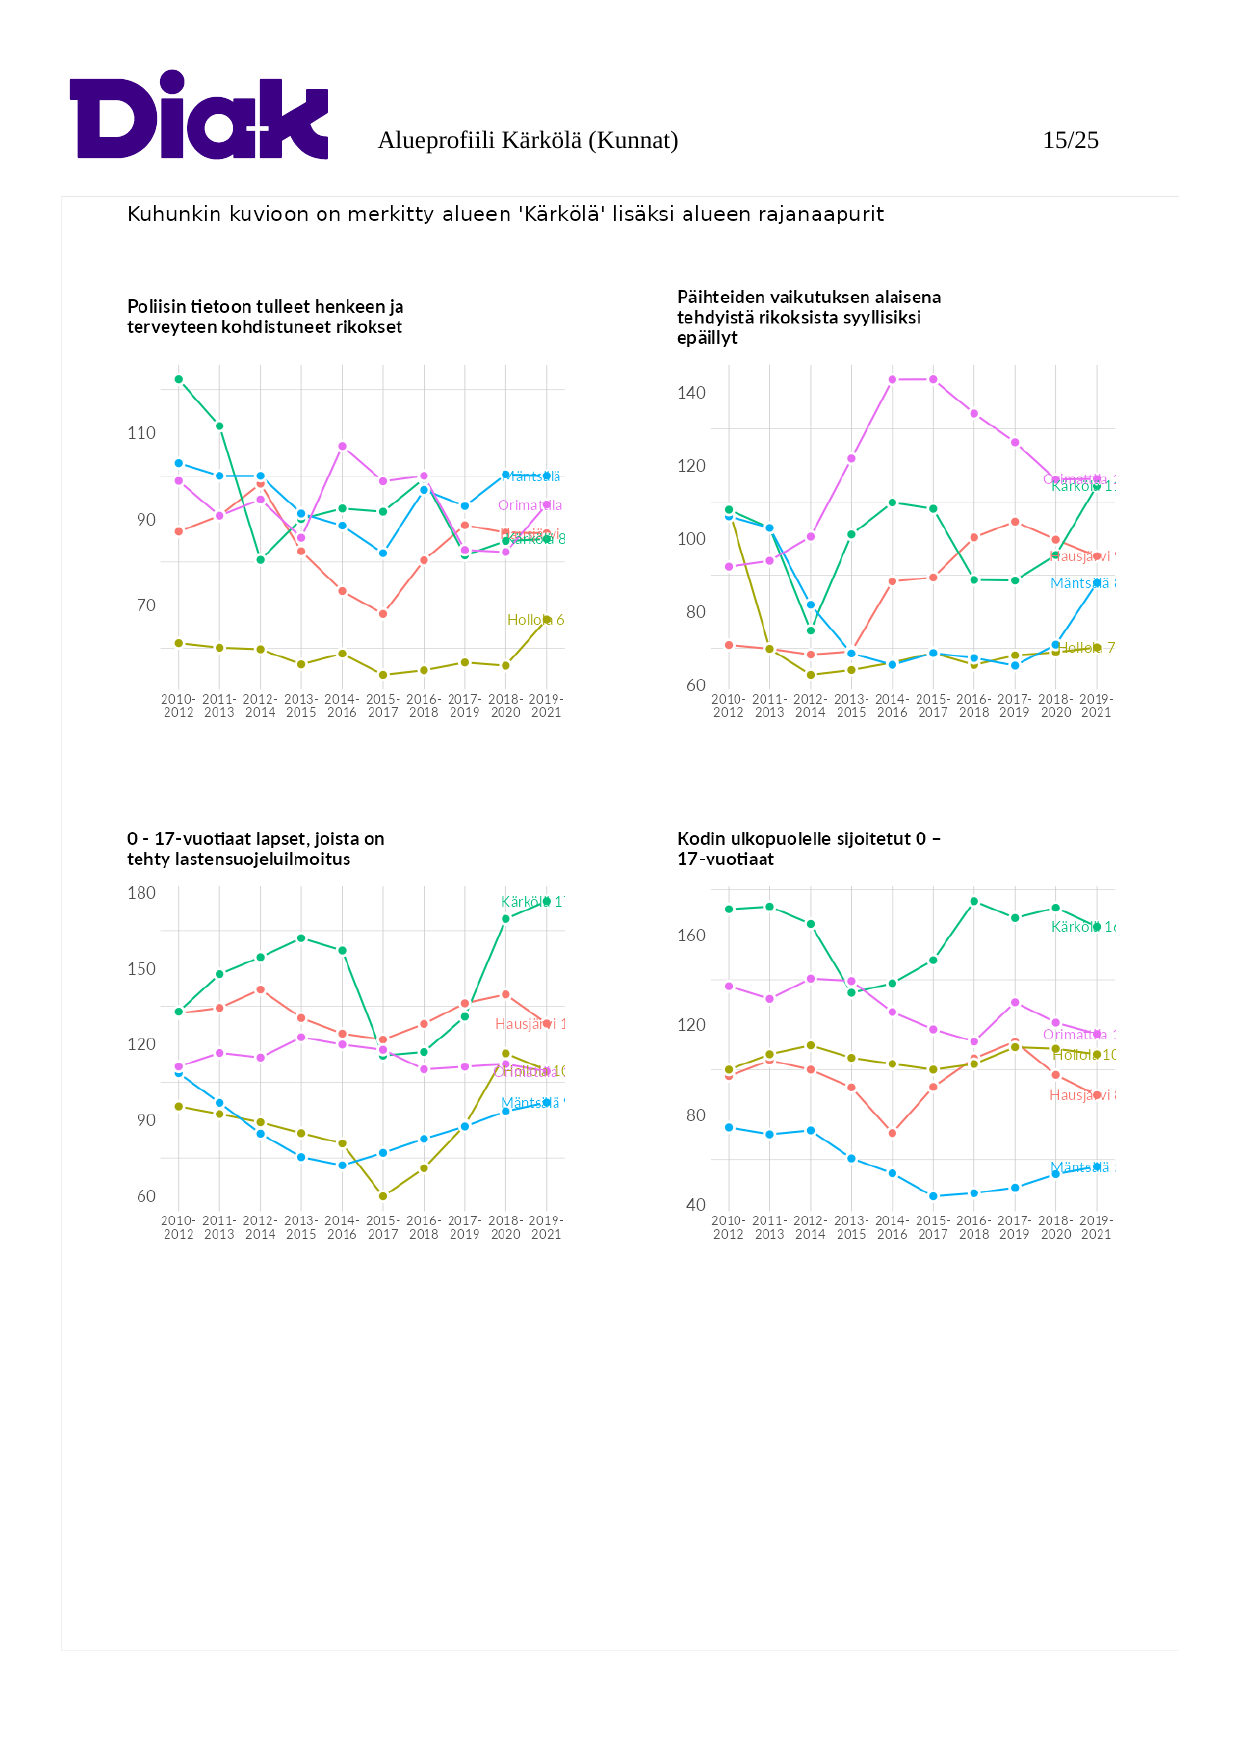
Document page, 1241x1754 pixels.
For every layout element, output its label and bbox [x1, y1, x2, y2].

picture [61, 196, 1179, 1651]
